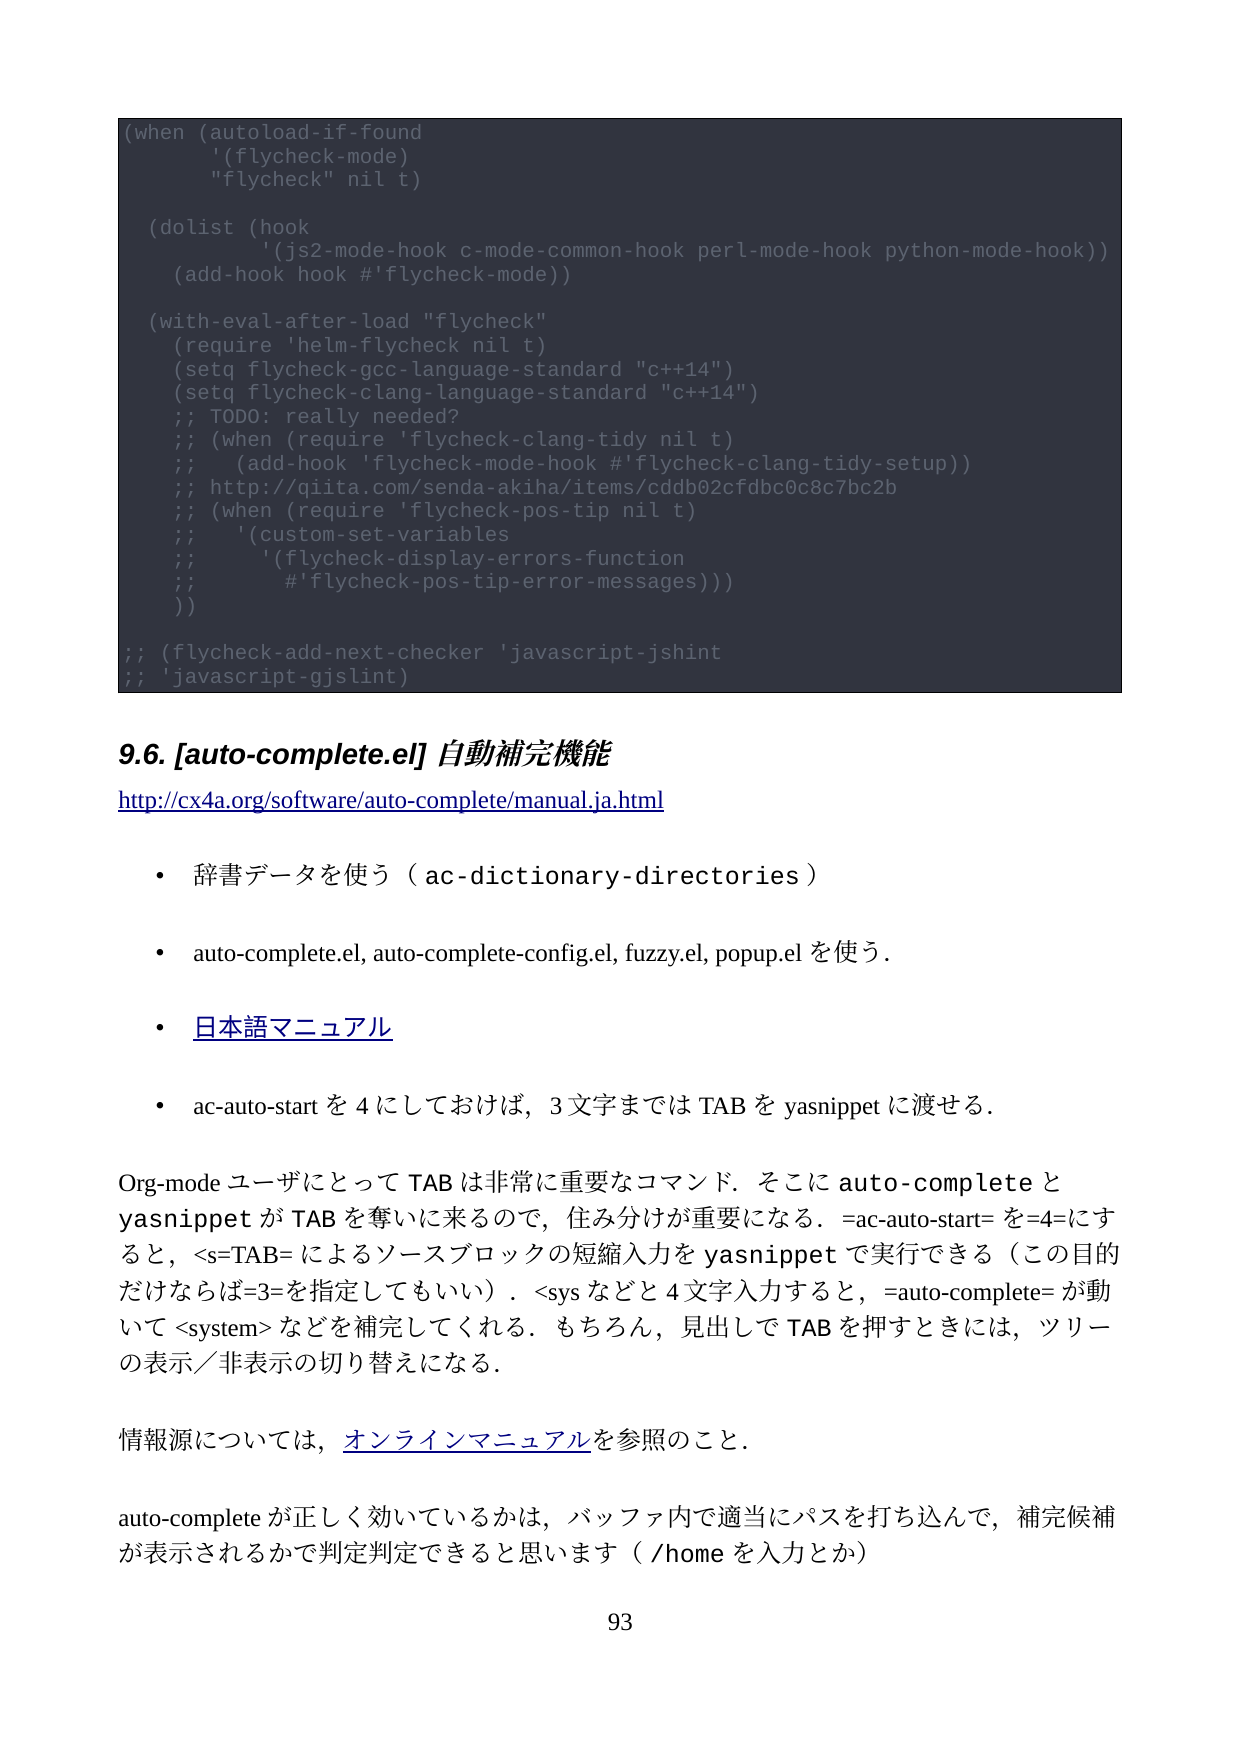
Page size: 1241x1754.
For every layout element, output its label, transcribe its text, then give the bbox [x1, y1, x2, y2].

list 辞書データを使う（ ac-dictionary-directories ） [156, 855, 1122, 920]
text (with-eval-after-load "flycheck" [119, 307, 1121, 331]
text ;; (flycheck-add-next-checker 'javascript-jshint [119, 638, 1121, 662]
text ;; #'flycheck-pos-tip-error-messages))) [119, 567, 1121, 591]
text '(flycheck-mode) [119, 142, 1121, 165]
subtitle [auto-complete.el] 自動補完機能 [118, 731, 1122, 773]
text (require 'helm-flycheck nil t) [119, 331, 1121, 354]
text ;; '(flycheck-display-errors-function [119, 544, 1121, 567]
text (when (autoload-if-found [119, 119, 1121, 142]
text auto-complete が正しく効いているかは，バッファ内で適当にパスを打ち込んで，補完候補が表示されるかで判定判定できると思います（ /home を入力とか） [118, 1498, 1122, 1570]
text (dolist (hook [119, 213, 1121, 236]
text Org-mode ユーザにとって TAB は非常に重要なコマンド．そこに auto-complete と yasnippet が TAB を奪いに来るので，住み分けが重要になる．=ac-auto-start= を=4=にすると，<s=TAB= によるソースブロックの短縮入力を yasnippet で実行できる（この目的だけならば=3=を指定してもいい）．<sys などと4文字入力すると，=auto-complete= が動いて <system> などを補完してくれる．もちろん，見出しで TAB を押すときには，ツリーの表示／非表示の切り替えになる． [118, 1162, 1122, 1408]
text ;; '(custom-set-variables [119, 520, 1121, 544]
text "flycheck" nil t) [119, 165, 1121, 189]
text ;; http://qiita.com/senda-akiha/items/cddb02cfdbc0c8c7bc2b [119, 473, 1121, 496]
list auto-complete.el, auto-complete-config.el, fuzzy.el, popup.el を使う． [156, 933, 1122, 997]
text ;; (when (require 'flycheck-clang-tidy nil t) [119, 426, 1121, 449]
text )) [119, 591, 1121, 615]
text (add-hook hook #'flycheck-mode)) [119, 260, 1121, 284]
text '(js2-mode-hook c-mode-common-hook perl-mode-hook python-mode-hook)) [119, 236, 1121, 260]
text (setq flycheck-gcc-language-standard "c++14") [119, 354, 1121, 378]
text (setq flycheck-clang-language-standard "c++14") [119, 378, 1121, 402]
text http://cx4a.org/software/auto-complete/manual.ja.html [118, 785, 1122, 843]
text ;; 'javascript-gjslint) [119, 662, 1121, 692]
text ;; (add-hook 'flycheck-mode-hook #'flycheck-clang-tidy-setup)) [119, 449, 1121, 473]
list 日本語マニュアル [156, 1010, 1122, 1073]
text ;; (when (require 'flycheck-pos-tip nil t) [119, 496, 1121, 520]
text 情報源については，オンラインマニュアルを参照のこと． [118, 1421, 1122, 1485]
list ac-auto-start を 4 にしておけば，3文字までは TAB を yasnippet に渡せる． [156, 1085, 1122, 1150]
text ;; TODO: really needed? [119, 402, 1121, 426]
